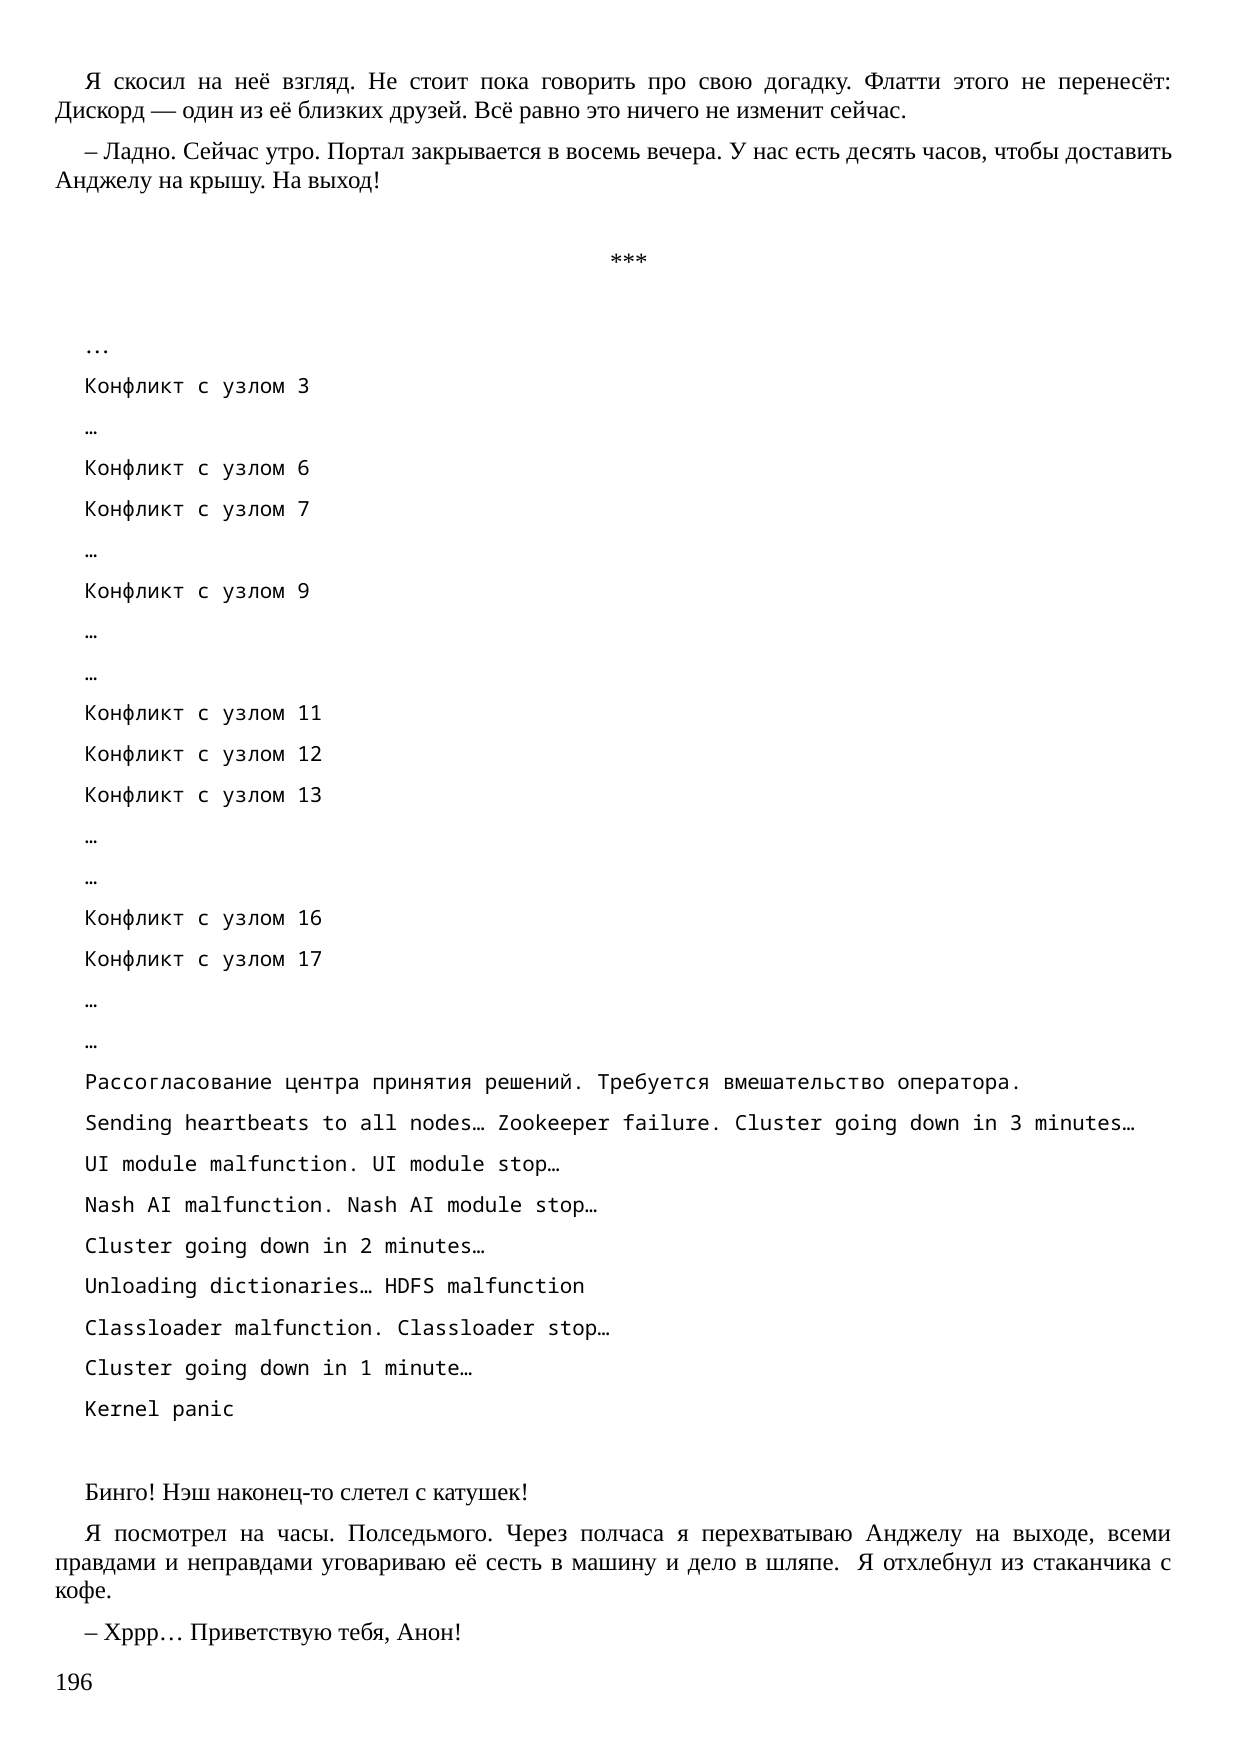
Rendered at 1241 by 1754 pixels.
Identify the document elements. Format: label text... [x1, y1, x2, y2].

text … [55, 412, 1173, 440]
text … [55, 985, 1173, 1013]
text … [55, 821, 1173, 850]
text Конфликт с узлом 11 [55, 698, 1173, 727]
text Classloader malfunction. Classloader stop… [55, 1313, 1173, 1341]
text Конфликт с узлом 7 [55, 494, 1173, 522]
text … [55, 862, 1173, 891]
text Unloading dictionaries… HDFS malfunction [55, 1272, 1173, 1300]
text Nash AI malfunction. Nash AI module stop… [55, 1190, 1173, 1218]
text Sending heartbeats to all nodes… Zookeeper failure. Cluster going down in 3 minutes… [55, 1108, 1173, 1136]
text Я скосил на неё взгляд. Не стоит пока говорить про свою догадку. Флатти этого не перенесёт: Дискорд — один из её близких друзей. Всё равно это ничего не изменит сейчас. [55, 66, 1173, 123]
text … [55, 1026, 1173, 1054]
text Конфликт с узлом 6 [55, 453, 1173, 481]
text Конфликт с узлом 13 [55, 780, 1173, 809]
text Конфликт с узлом 3 [55, 371, 1173, 399]
text Конфликт с узлом 17 [55, 944, 1173, 973]
text … [55, 535, 1173, 563]
text Cluster going down in 1 minute… [55, 1353, 1173, 1382]
text … [55, 658, 1173, 686]
text Конфликт с узлом 16 [55, 903, 1173, 932]
text … [55, 330, 1173, 358]
text Cluster going down in 2 minutes… [55, 1231, 1173, 1259]
text Бинго! Нэш наконец-то слетел с катушек! [55, 1477, 1173, 1505]
text Kernel panic [55, 1394, 1173, 1423]
text … [55, 617, 1173, 645]
text Конфликт с узлом 12 [55, 739, 1173, 768]
text Конфликт с узлом 9 [55, 576, 1173, 604]
text – Хррр… Приветствую тебя, Анон! [55, 1617, 1173, 1645]
text – Ладно. Сейчас утро. Портал закрывается в восемь вечера. У нас есть десять часов, чтобы доставить Анджелу на крышу. На выход! [55, 136, 1173, 193]
text UI module malfunction. UI module stop… [55, 1149, 1173, 1177]
text Я посмотрел на часы. Полседьмого. Через полчаса я перехватываю Анджелу на выходе, всеми правдами и неправдами уговариваю её сесть в машину и дело в шляпе. Я отхлебнул из стаканчика с кофе. [55, 1518, 1173, 1604]
text Рассогласование центра принятия решений. Требуется вмешательство оператора. [55, 1067, 1173, 1095]
text *** [55, 247, 1173, 276]
